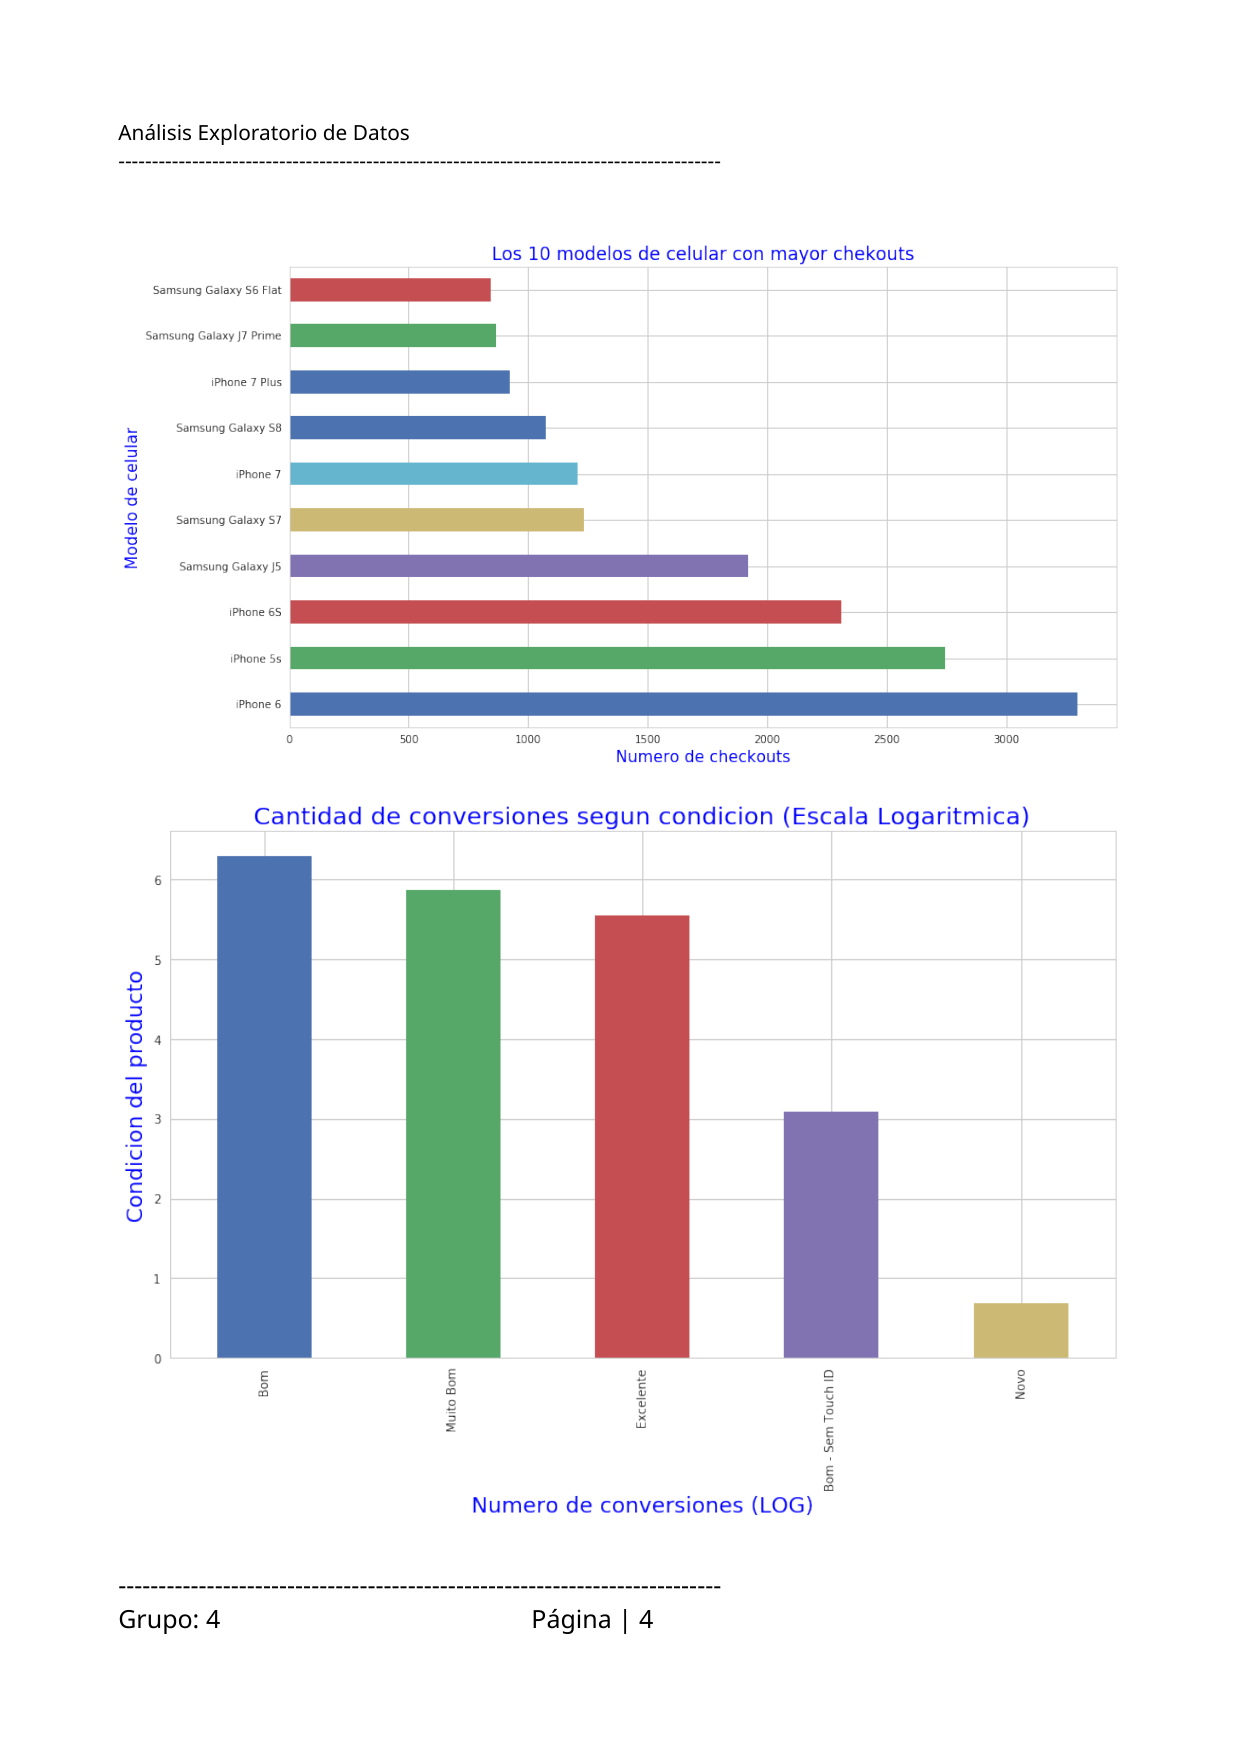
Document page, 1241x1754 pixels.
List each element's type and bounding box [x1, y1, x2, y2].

picture [118, 238, 1123, 773]
picture [118, 798, 1123, 1525]
